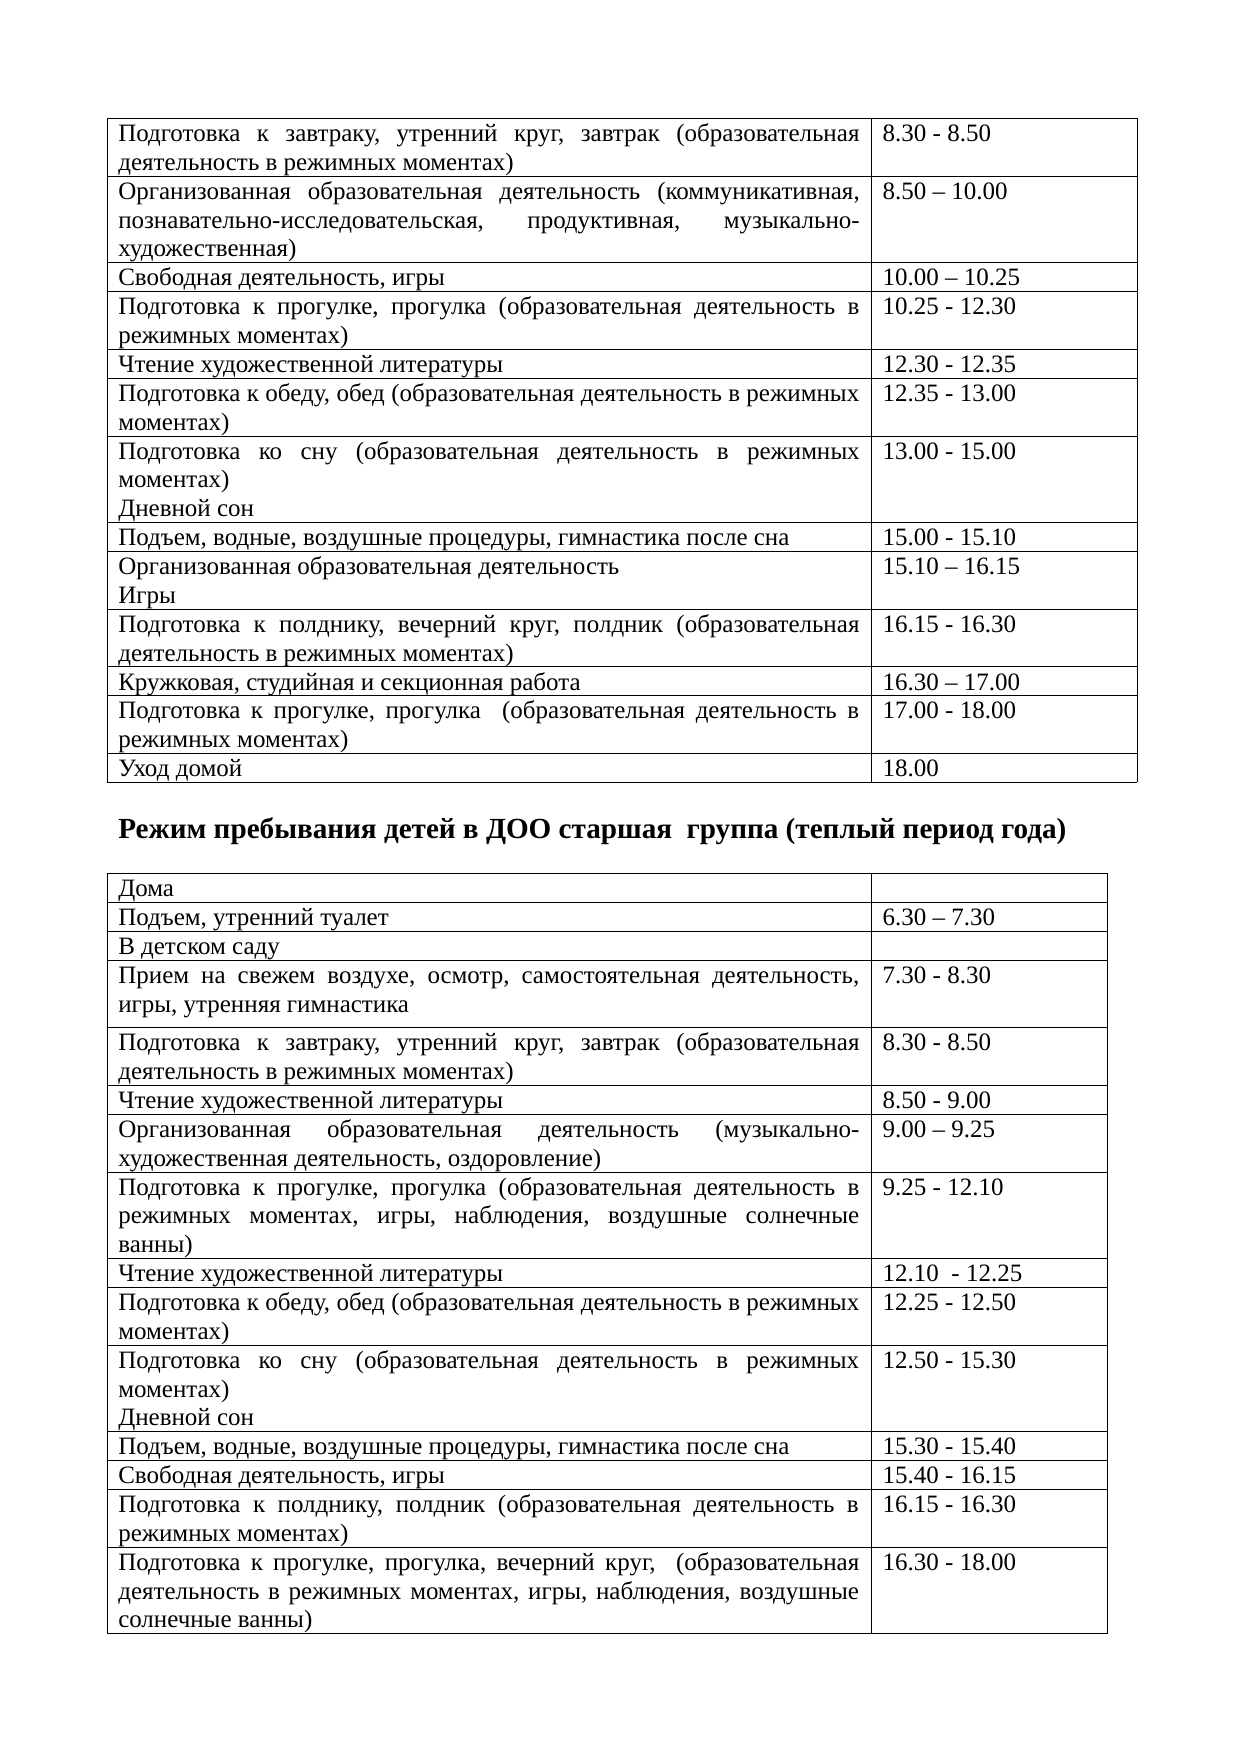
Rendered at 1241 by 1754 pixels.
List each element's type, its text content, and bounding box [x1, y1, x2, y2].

table_cell 15.30 - 15.40 [872, 1432, 1107, 1460]
table_cell Подготовка к завтраку, утренний круг, завтрак (образовательная деятельность в режимных моментах) [108, 1028, 871, 1085]
table_cell Свободная деятельность, игры [108, 1461, 871, 1489]
table_cell 16.15 - 16.30 [872, 1490, 1107, 1547]
table_cell 6.30 – 7.30 [872, 903, 1107, 931]
table_cell Уход домой [108, 754, 871, 782]
table_cell Чтение художественной литературы [108, 350, 871, 378]
table_header [872, 874, 1107, 902]
table_cell Подготовка к полднику, полдник (образовательная деятельность в режимных моментах) [108, 1490, 871, 1547]
table_cell 8.30 - 8.50 [872, 119, 1137, 176]
table_cell Подготовка к прогулке, прогулка (образовательная деятельность в режимных моментах) [108, 696, 871, 753]
table_cell Организованная образовательная деятельность (коммуникативная, познавательно-исследовательская, продуктивная, музыкально-художественная) [108, 177, 871, 262]
table_cell 13.00 - 15.00 [872, 437, 1137, 522]
table_cell 12.25 - 12.50 [872, 1288, 1107, 1345]
table_cell 10.25 - 12.30 [872, 292, 1137, 349]
table_cell Подъем, водные, воздушные процедуры, гимнастика после сна [108, 1432, 871, 1460]
table_cell Кружковая, студийная и секционная работа [108, 667, 871, 695]
text Режим пребывания детей в ДОО старшая группа (теплый период года) [118, 811, 1122, 844]
table_cell 15.10 – 16.15 [872, 552, 1137, 609]
table_cell Подъем, утренний туалет [108, 903, 871, 931]
table_cell Подготовка к завтраку, утренний круг, завтрак (образовательная деятельность в режимных моментах) [108, 119, 871, 176]
table_cell 17.00 - 18.00 [872, 696, 1137, 753]
table_cell 12.10 - 12.25 [872, 1259, 1107, 1287]
table_cell Организованная образовательная деятельность (музыкально-художественная деятельность, оздоровление) [108, 1115, 871, 1172]
table_cell Подготовка ко сну (образовательная деятельность в режимных моментах) Дневной сон [108, 1346, 871, 1431]
table_cell Подготовка ко сну (образовательная деятельность в режимных моментах) Дневной сон [108, 437, 871, 522]
table_cell В детском саду [108, 932, 871, 960]
table_cell 9.25 - 12.10 [872, 1173, 1107, 1258]
table_cell Подготовка к обеду, обед (образовательная деятельность в режимных моментах) [108, 1288, 871, 1345]
table_cell 8.30 - 8.50 [872, 1028, 1107, 1085]
table_cell Организованная образовательная деятельность Игры [108, 552, 871, 609]
table_cell 9.00 – 9.25 [872, 1115, 1107, 1172]
table_cell 16.30 - 18.00 [872, 1548, 1107, 1633]
table_cell Подготовка к прогулке, прогулка (образовательная деятельность в режимных моментах, игры, наблюдения, воздушные солнечные ванны) [108, 1173, 871, 1258]
table_cell Подготовка к прогулке, прогулка (образовательная деятельность в режимных моментах) [108, 292, 871, 349]
table_cell Прием на свежем воздухе, осмотр, самостоятельная деятельность, игры, утренняя гимнастика [108, 961, 871, 1027]
table_cell 8.50 – 10.00 [872, 177, 1137, 262]
table_cell Подъем, водные, воздушные процедуры, гимнастика после сна [108, 523, 871, 551]
table_cell Чтение художественной литературы [108, 1086, 871, 1114]
table_cell Подготовка к обеду, обед (образовательная деятельность в режимных моментах) [108, 379, 871, 436]
table_cell 12.35 - 13.00 [872, 379, 1137, 436]
table_cell 18.00 [872, 754, 1137, 782]
table_cell 16.30 – 17.00 [872, 667, 1137, 695]
table_header Дома [108, 874, 871, 902]
table_cell Подготовка к прогулке, прогулка, вечерний круг, (образовательная деятельность в режимных моментах, игры, наблюдения, воздушные солнечные ванны) [108, 1548, 871, 1633]
table_cell Чтение художественной литературы [108, 1259, 871, 1287]
table_cell Свободная деятельность, игры [108, 263, 871, 291]
table_cell 10.00 – 10.25 [872, 263, 1137, 291]
table_cell [872, 932, 1107, 960]
table_cell 7.30 - 8.30 [872, 961, 1107, 1027]
table_cell 12.30 - 12.35 [872, 350, 1137, 378]
table_cell 16.15 - 16.30 [872, 610, 1137, 666]
table_cell 15.40 - 16.15 [872, 1461, 1107, 1489]
table_cell Подготовка к полднику, вечерний круг, полдник (образовательная деятельность в режимных моментах) [108, 610, 871, 666]
table_cell 12.50 - 15.30 [872, 1346, 1107, 1431]
table_cell 15.00 - 15.10 [872, 523, 1137, 551]
table_cell 8.50 - 9.00 [872, 1086, 1107, 1114]
